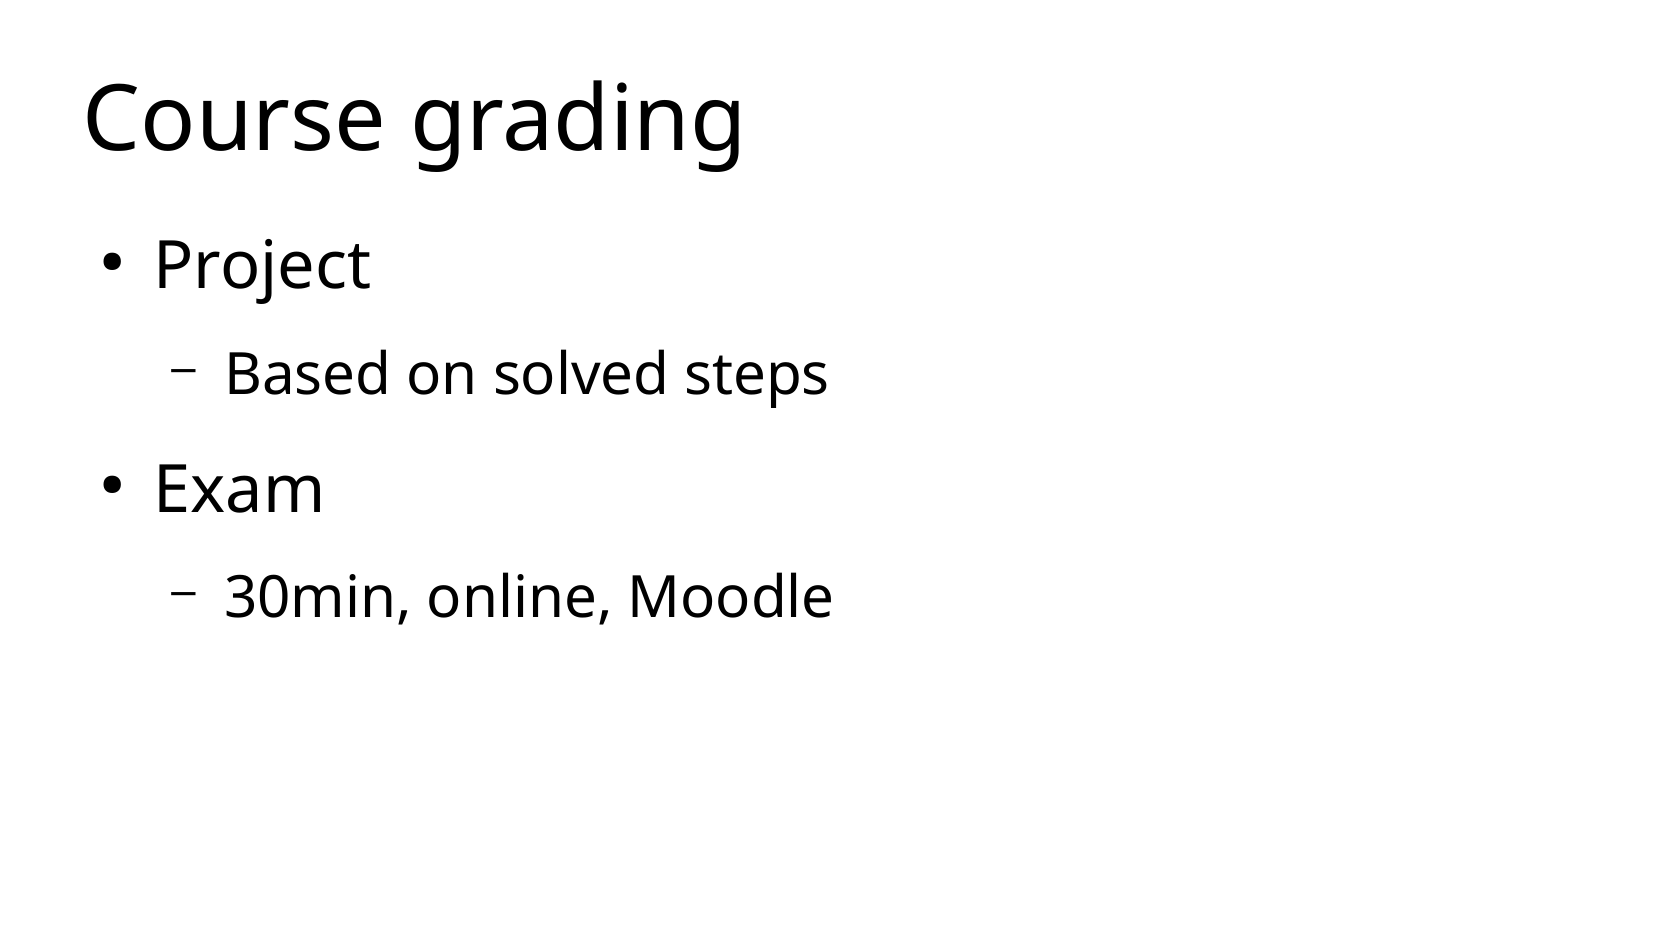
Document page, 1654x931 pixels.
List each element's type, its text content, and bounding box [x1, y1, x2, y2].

list Project Based on solved steps Exam 30min, online, Moodle [82, 217, 1571, 758]
title Course grading [82, 37, 1571, 193]
